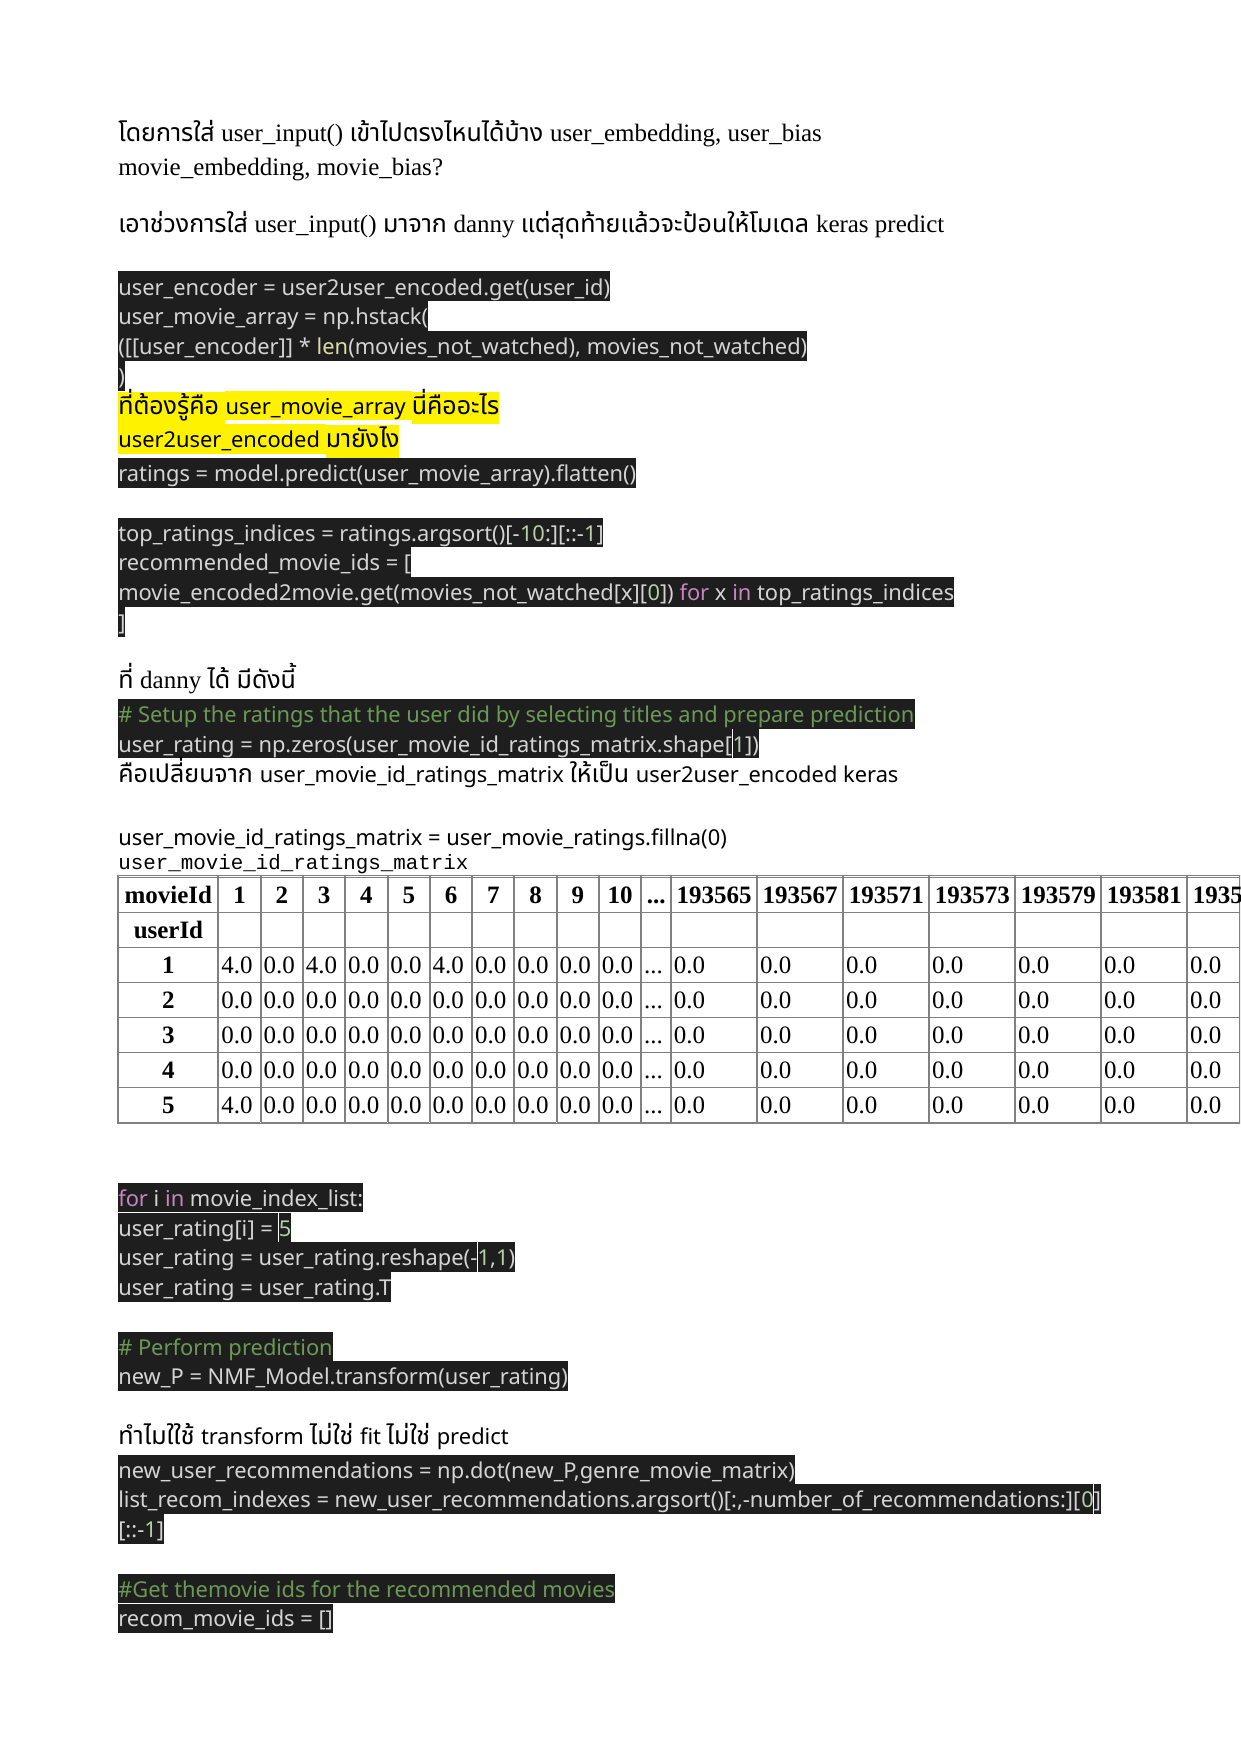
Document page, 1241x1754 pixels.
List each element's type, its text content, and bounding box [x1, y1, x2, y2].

table_header 10 [600, 878, 640, 912]
table_cell [473, 913, 513, 947]
text user_rating = user_rating.T [118, 1272, 1122, 1302]
table_cell 0.0 [346, 1018, 387, 1052]
table_header 193573 [930, 878, 1014, 912]
table_cell 0.0 [431, 983, 471, 1017]
table_cell ... [642, 1053, 670, 1087]
table_header 1 [219, 878, 260, 912]
table_cell 0.0 [844, 1088, 928, 1122]
table_header 193583 [1188, 878, 1239, 912]
table_cell [844, 913, 928, 947]
table_cell 0.0 [473, 983, 513, 1017]
table_cell [1016, 913, 1100, 947]
table_cell 0.0 [558, 983, 598, 1017]
text user_movie_id_ratings_matrix = user_movie_ratings.fillna(0) [118, 822, 1122, 852]
table_cell 0.0 [1016, 1053, 1100, 1087]
table_cell 0.0 [304, 983, 344, 1017]
table_cell 0.0 [672, 1088, 756, 1122]
table_cell 0.0 [930, 1053, 1014, 1087]
table_cell 0.0 [346, 1053, 387, 1087]
table_cell 0.0 [1188, 983, 1239, 1017]
table_cell 0.0 [1016, 983, 1100, 1017]
table_cell 0.0 [219, 1018, 260, 1052]
table_cell 3 [119, 1018, 217, 1052]
table_header movieId [119, 878, 217, 912]
table_cell 0.0 [515, 983, 556, 1017]
table_cell 0.0 [346, 948, 387, 982]
table_cell ... [642, 983, 670, 1017]
table_cell 0.0 [346, 1088, 387, 1122]
table_header 6 [431, 878, 471, 912]
table_cell 0.0 [930, 948, 1014, 982]
table_cell 4.0 [304, 948, 344, 982]
text โดยการใส่ user_input() เข้าไปตรงไหนได้บ้าง user_embedding, user_bias [118, 118, 1122, 152]
table_cell [262, 913, 302, 947]
table_cell 0.0 [672, 1018, 756, 1052]
table_cell 0.0 [262, 1053, 302, 1087]
table_cell 0.0 [844, 983, 928, 1017]
table_cell 0.0 [758, 948, 842, 982]
table_cell [1188, 913, 1239, 947]
table_cell 0.0 [304, 1018, 344, 1052]
table_header 4 [346, 878, 387, 912]
table_cell [515, 913, 556, 947]
text # Perform prediction [118, 1332, 1122, 1361]
table_cell [558, 913, 598, 947]
table_cell 0.0 [1102, 1018, 1186, 1052]
table_cell 0.0 [431, 1018, 471, 1052]
table_cell 0.0 [1102, 1053, 1186, 1087]
table_cell 0.0 [1188, 1053, 1239, 1087]
table_cell 0.0 [515, 948, 556, 982]
table_cell 0.0 [558, 1088, 598, 1122]
text for i in movie_index_list: [118, 1183, 1122, 1212]
text ที่ต้องรู้คือ user_movie_array นี่คืออะไร [118, 391, 1122, 424]
table_cell 2 [119, 983, 217, 1017]
table_cell 4.0 [219, 948, 260, 982]
text user2user_encoded มายังไง [118, 424, 1122, 458]
table_cell 0.0 [1188, 1018, 1239, 1052]
table_header 9 [558, 878, 598, 912]
table_header ... [642, 878, 670, 912]
text #Get themovie ids for the recommended movies [118, 1574, 1122, 1603]
table_cell 0.0 [930, 1018, 1014, 1052]
table_cell 0.0 [758, 983, 842, 1017]
text list_recom_indexes = new_user_recommendations.argsort()[:,-number_of_recommendations:][0][::-1] [118, 1484, 1122, 1544]
text movie_encoded2movie.get(movies_not_watched[x][0]) for x in top_ratings_indices [118, 577, 1122, 607]
table_cell 0.0 [515, 1018, 556, 1052]
table_cell [672, 913, 756, 947]
text new_P = NMF_Model.transform(user_rating) [118, 1361, 1122, 1391]
table_cell 0.0 [304, 1053, 344, 1087]
table_cell 0.0 [389, 983, 429, 1017]
table_cell 0.0 [930, 983, 1014, 1017]
text คือเปลี่ยนจาก user_movie_id_ratings_matrix ให้เป็น user2user_encoded keras [118, 758, 1122, 792]
table_cell ... [642, 1018, 670, 1052]
table_cell 0.0 [473, 1088, 513, 1122]
table_cell 4 [119, 1053, 217, 1087]
table_cell 0.0 [389, 1088, 429, 1122]
table_cell [431, 913, 471, 947]
table_cell 0.0 [473, 1053, 513, 1087]
table_cell 0.0 [600, 983, 640, 1017]
table_cell [642, 913, 670, 947]
table_cell 0.0 [600, 1088, 640, 1122]
text เอาช่วงการใส่ user_input() มาจาก danny แต่สุดท้ายแล้วจะป้อนให้โมเดล keras predict [118, 209, 1122, 243]
text ) [118, 361, 1122, 391]
table_cell 0.0 [1016, 1088, 1100, 1122]
table_header 2 [262, 878, 302, 912]
table_cell 0.0 [389, 1018, 429, 1052]
text user_rating = np.zeros(user_movie_id_ratings_matrix.shape[1]) [118, 729, 1122, 758]
text recom_movie_ids = [] [118, 1603, 1122, 1633]
text ] [118, 607, 1122, 637]
table_header 5 [389, 878, 429, 912]
table_cell 0.0 [558, 1018, 598, 1052]
table_cell 0.0 [1102, 1088, 1186, 1122]
table_cell 0.0 [389, 948, 429, 982]
text ([[user_encoder]] * len(movies_not_watched), movies_not_watched) [118, 331, 1122, 361]
table_header 7 [473, 878, 513, 912]
table_cell 0.0 [1016, 948, 1100, 982]
text top_ratings_indices = ratings.argsort()[-10:][::-1] [118, 517, 1122, 547]
table_header 193581 [1102, 878, 1186, 912]
table_cell 0.0 [672, 948, 756, 982]
table_cell [389, 913, 429, 947]
table_cell 0.0 [219, 1053, 260, 1087]
table_cell 0.0 [930, 1088, 1014, 1122]
table_cell 0.0 [600, 1053, 640, 1087]
table_cell 0.0 [515, 1088, 556, 1122]
table_cell 0.0 [758, 1018, 842, 1052]
table_cell 0.0 [1016, 1018, 1100, 1052]
table_cell 0.0 [600, 948, 640, 982]
table_cell 0.0 [758, 1088, 842, 1122]
table_cell [930, 913, 1014, 947]
table_cell 0.0 [219, 983, 260, 1017]
table_cell ... [642, 1088, 670, 1122]
table_cell 0.0 [389, 1053, 429, 1087]
table_cell 0.0 [558, 948, 598, 982]
table_cell 0.0 [844, 948, 928, 982]
table_header 3 [304, 878, 344, 912]
table_cell 0.0 [304, 1088, 344, 1122]
table_cell 0.0 [473, 1018, 513, 1052]
table_cell [758, 913, 842, 947]
table_cell 0.0 [431, 1053, 471, 1087]
table_cell 5 [119, 1088, 217, 1122]
table_cell 0.0 [1188, 1088, 1239, 1122]
text user_rating = user_rating.reshape(-1,1) [118, 1242, 1122, 1272]
text ที่ danny ได้ มีดังนี้ [118, 665, 1122, 699]
table_header 193571 [844, 878, 928, 912]
table_cell 0.0 [1102, 948, 1186, 982]
table_cell [600, 913, 640, 947]
table_cell 0.0 [262, 948, 302, 982]
text user_movie_array = np.hstack( [118, 301, 1122, 331]
table_cell 0.0 [844, 1018, 928, 1052]
table_cell 4.0 [219, 1088, 260, 1122]
table_cell 4.0 [431, 948, 471, 982]
text ทำไมใใช้ transform ไม่ใช่ fit ไม่ใช่ predict [118, 1421, 1122, 1454]
table_cell 0.0 [758, 1053, 842, 1087]
table_cell [1102, 913, 1186, 947]
table_cell [304, 913, 344, 947]
table_cell 0.0 [262, 1088, 302, 1122]
table_cell ... [642, 948, 670, 982]
text user_movie_id_ratings_matrix [118, 852, 1122, 875]
text user_rating[i] = 5 [118, 1212, 1122, 1242]
table_cell 0.0 [262, 983, 302, 1017]
table_header 193567 [758, 878, 842, 912]
text movie_embedding, movie_bias? [118, 152, 1122, 180]
table_cell 0.0 [262, 1018, 302, 1052]
table_cell 0.0 [844, 1053, 928, 1087]
text user_encoder = user2user_encoded.get(user_id) [118, 271, 1122, 301]
table_cell [219, 913, 260, 947]
table_cell 0.0 [473, 948, 513, 982]
text # Setup the ratings that the user did by selecting titles and prepare prediction [118, 699, 1122, 729]
table_cell 0.0 [672, 983, 756, 1017]
table_header 8 [515, 878, 556, 912]
table_cell 0.0 [1188, 948, 1239, 982]
table_cell 0.0 [431, 1088, 471, 1122]
table_header 193579 [1016, 878, 1100, 912]
table_cell 0.0 [346, 983, 387, 1017]
text ratings = model.predict(user_movie_array).flatten() [118, 458, 1122, 488]
text recommended_movie_ids = [ [118, 547, 1122, 577]
table_cell 0.0 [1102, 983, 1186, 1017]
table_header 193565 [672, 878, 756, 912]
table_cell 0.0 [672, 1053, 756, 1087]
table_cell 0.0 [600, 1018, 640, 1052]
text new_user_recommendations = np.dot(new_P,genre_movie_matrix) [118, 1454, 1122, 1484]
table_cell 0.0 [558, 1053, 598, 1087]
table_cell 1 [119, 948, 217, 982]
table_cell userId [119, 913, 217, 947]
table_cell [346, 913, 387, 947]
table_cell 0.0 [515, 1053, 556, 1087]
